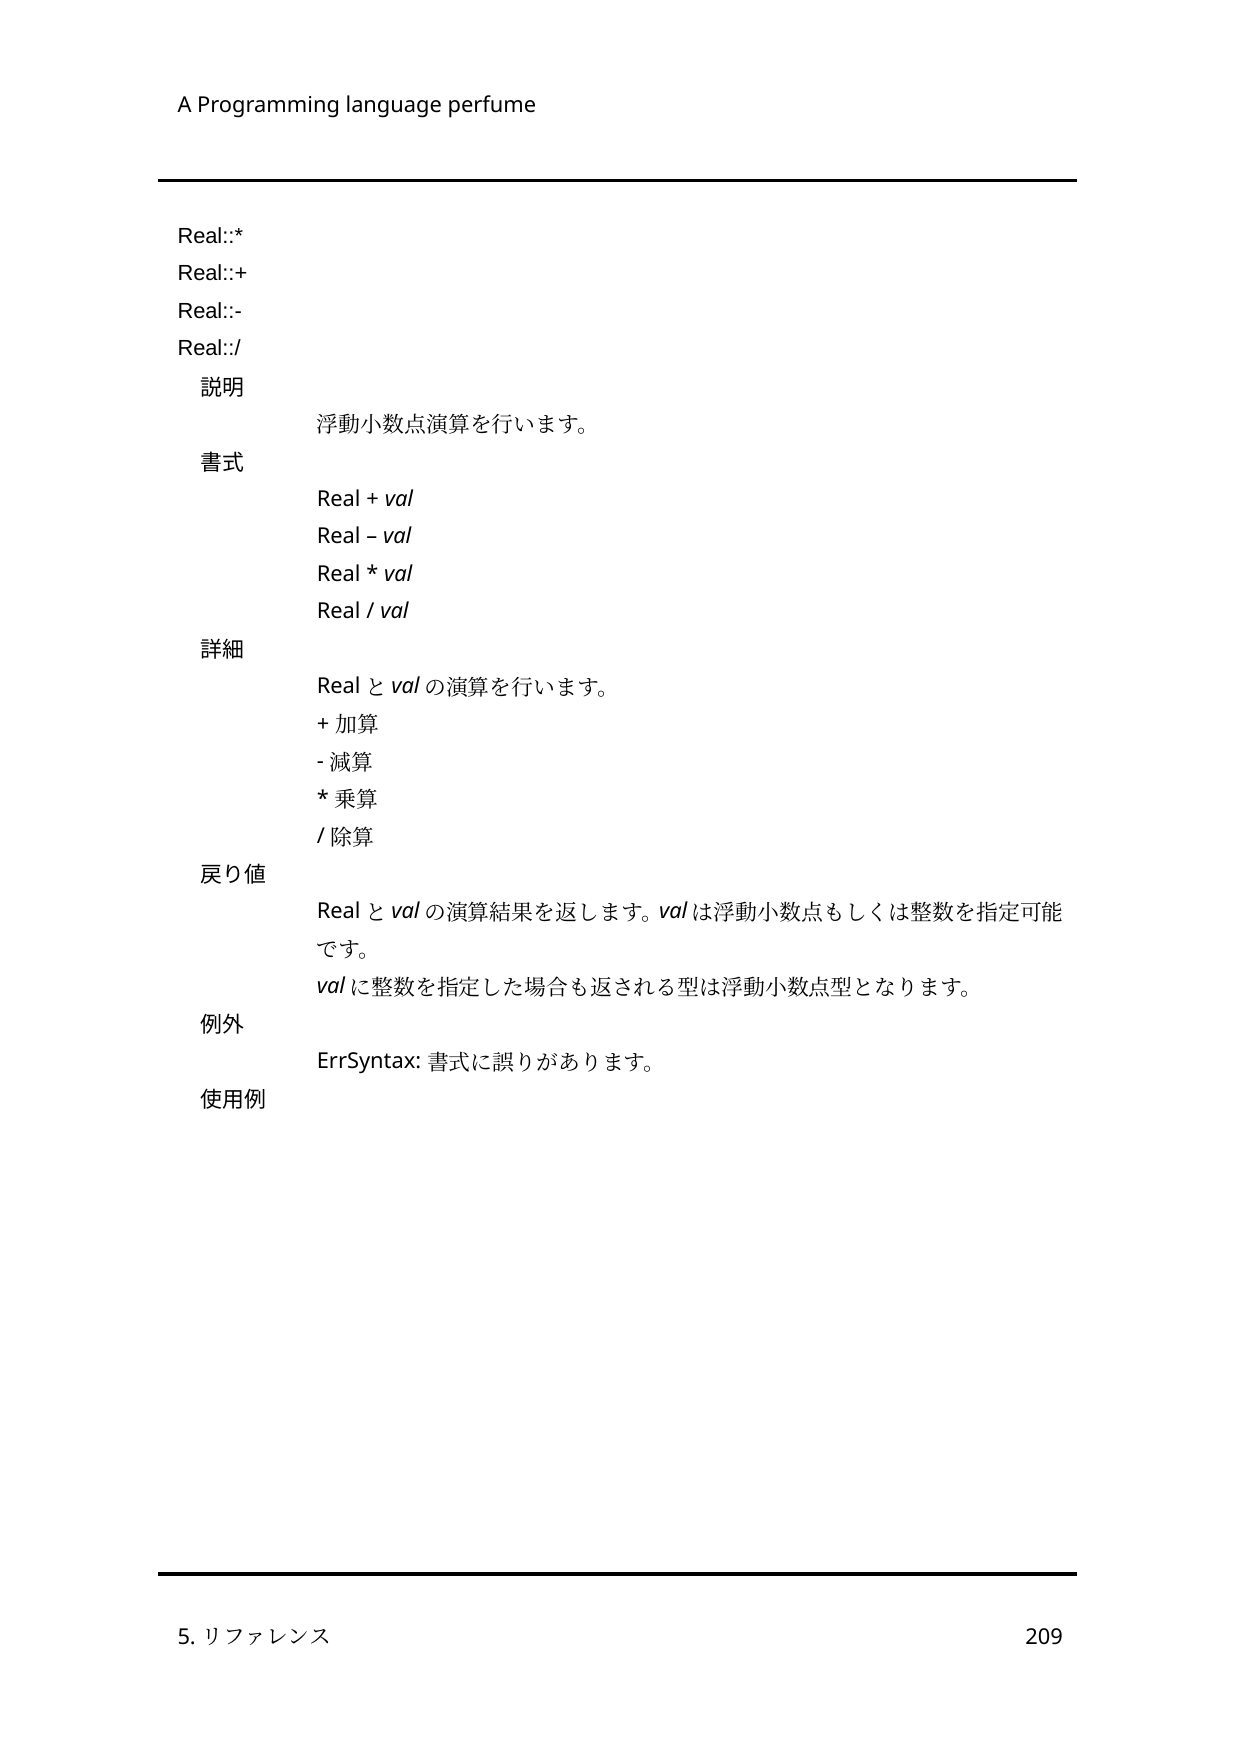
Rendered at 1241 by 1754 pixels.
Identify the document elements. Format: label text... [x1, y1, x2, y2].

table_cell 詳細 [200, 629, 317, 854]
table_cell 例外 [200, 1004, 317, 1079]
subtitle Real::- [177, 292, 1063, 329]
table_header 浮動小数点演算を行います。 [317, 367, 1063, 442]
table_cell 書式 [200, 442, 317, 629]
subtitle Real::+ [177, 254, 1063, 292]
table_cell Realとvalの演算を行います。 + 加算 - 減算 * 乗算 / 除算 [317, 629, 1063, 854]
subtitle Real::/ [177, 329, 1063, 367]
table_cell 使用例 [200, 1079, 317, 1154]
table_cell Realとvalの演算結果を返します。valは浮動小数点もしくは整数を指定可能です。 valに整数を指定した場合も返される型は浮動小数点型となります。 [317, 854, 1063, 1004]
table_cell ErrSyntax: 書式に誤りがあります。 [317, 1004, 1063, 1079]
table_header 説明 [200, 367, 317, 442]
table_cell 戻り値 [200, 854, 317, 1004]
table_cell [317, 1079, 1063, 1154]
subtitle Real::* [177, 217, 1063, 254]
table_cell Real + val Real – val Real * val Real / val [317, 442, 1063, 629]
